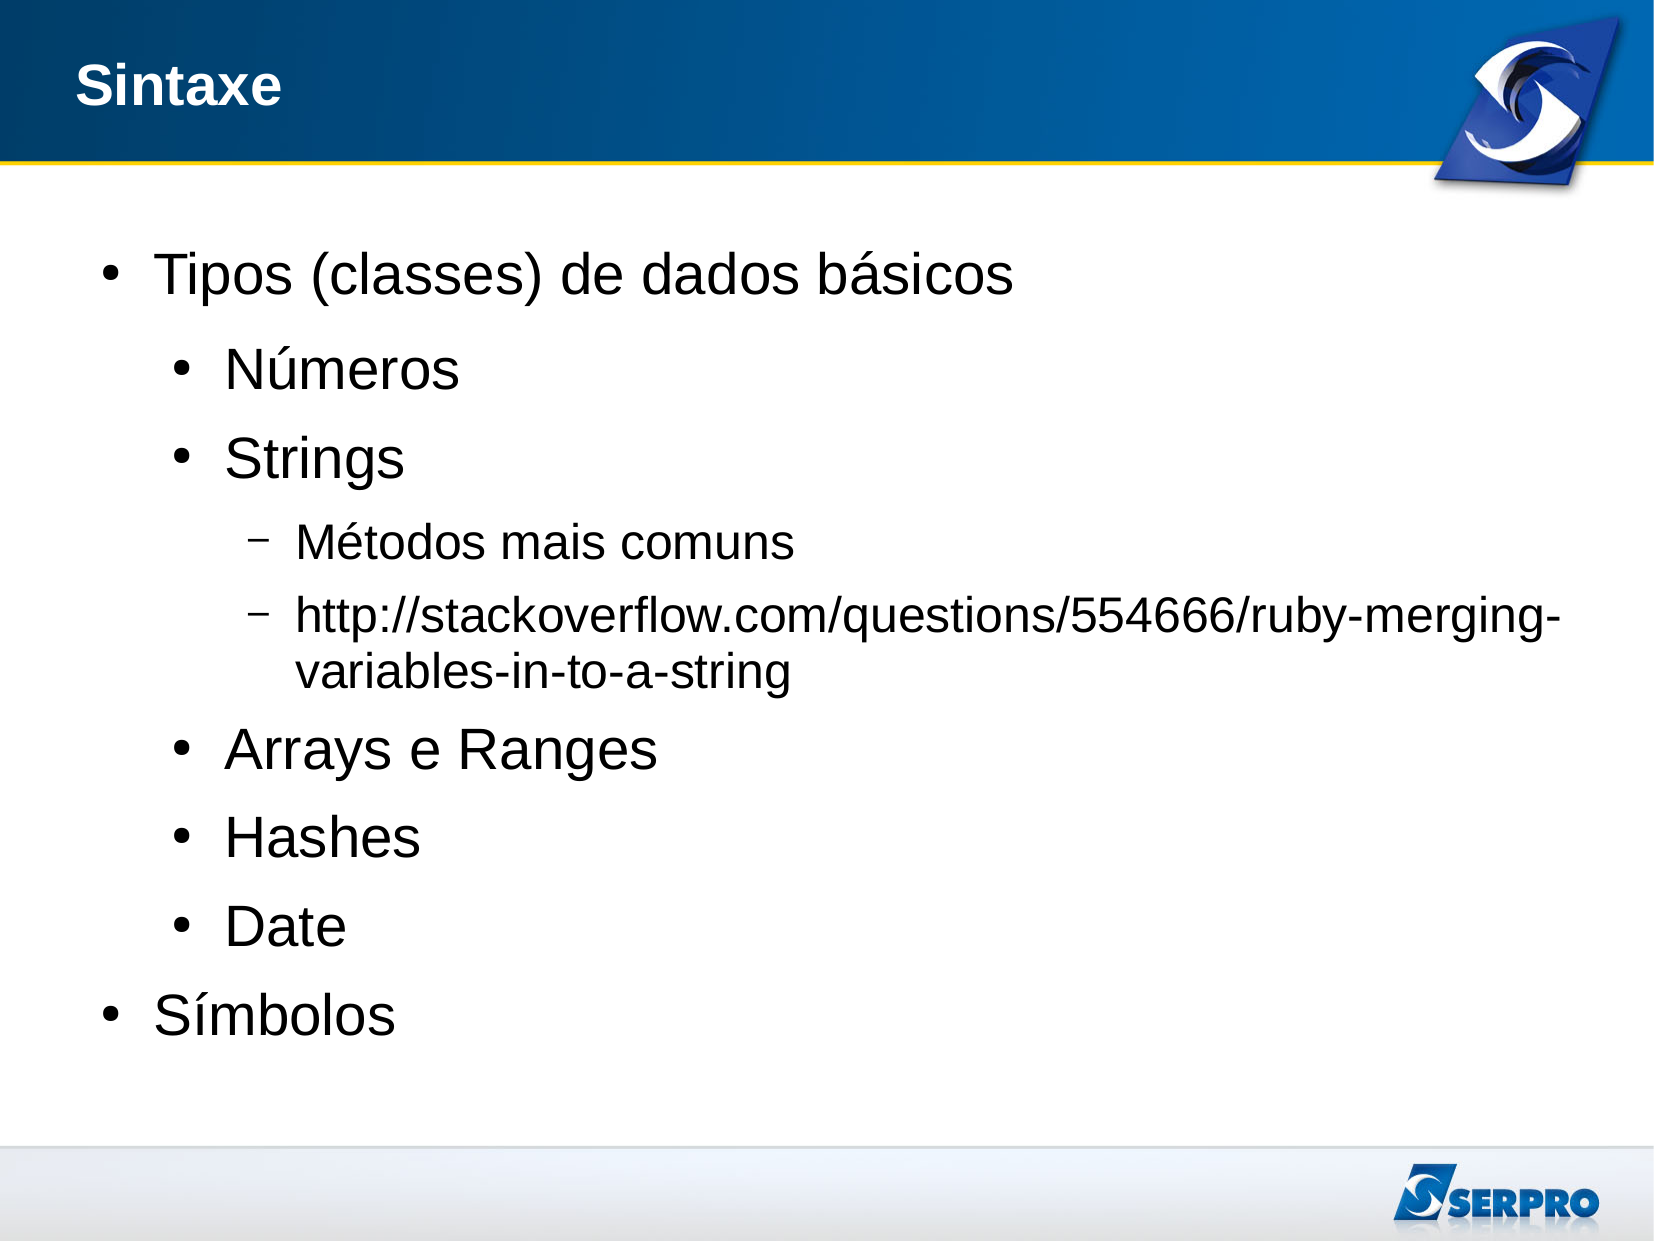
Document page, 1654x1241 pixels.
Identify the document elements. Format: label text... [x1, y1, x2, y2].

picture [0, 0, 1654, 1241]
list Tipos (classes) de dados básicos Números Strings Métodos mais comuns http://stackoverflow.com/questions/554666/ruby-merging-variables-in-to-a-string Arrays e Ranges Hashes Date Símbolos [82, 242, 1571, 1048]
title Sintaxe [75, 41, 1434, 130]
